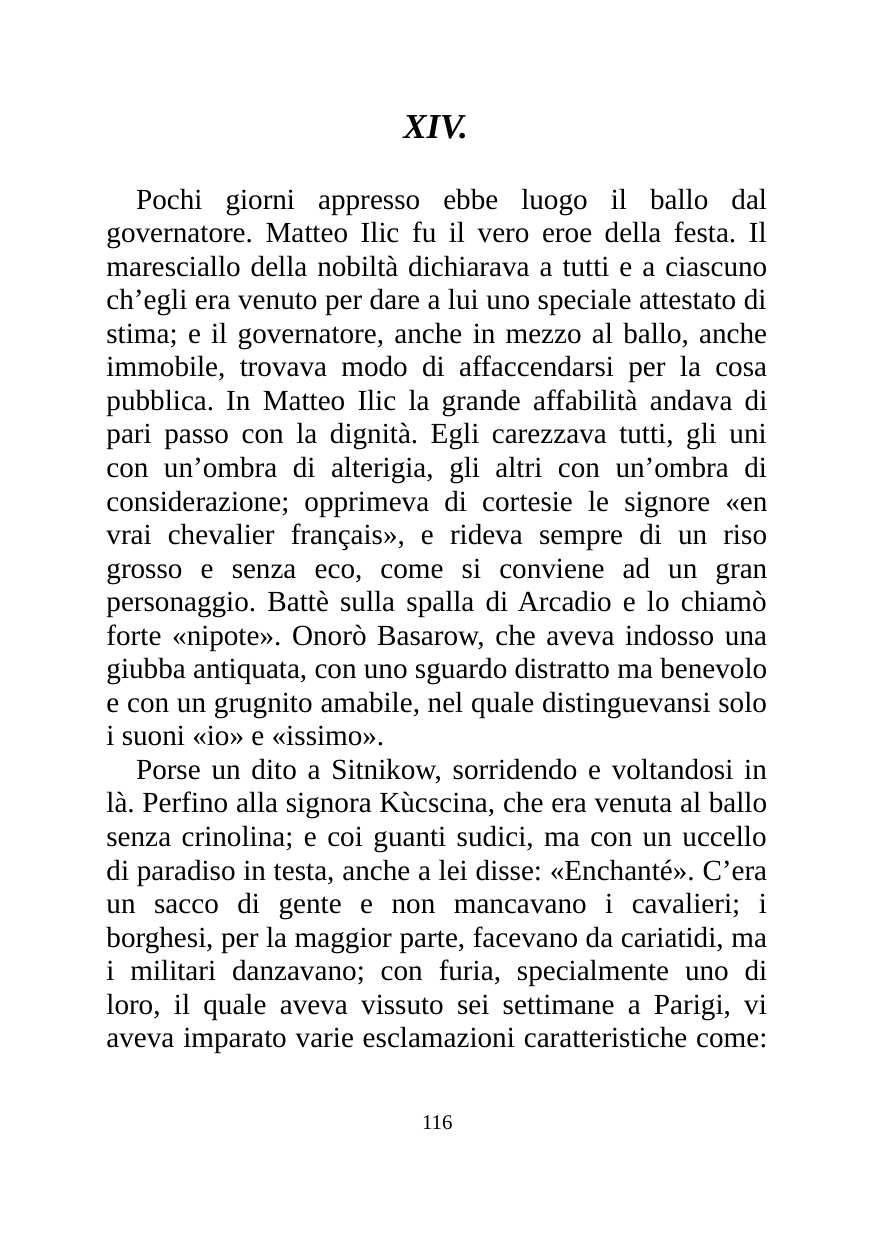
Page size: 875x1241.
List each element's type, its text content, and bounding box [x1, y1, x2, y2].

text Pochi giorni appresso ebbe luogo il ballo dal governatore. Matteo Ilic fu il vero eroe della festa. Il maresciallo della nobiltà dichiarava a tutti e a ciascuno ch’egli era venuto per dare a lui uno speciale attestato di stima; e il governatore, anche in mezzo al ballo, anche immobile, trovava modo di affaccendarsi per la cosa pubblica. In Matteo Ilic la grande affabilità andava di pari passo con la dignità. Egli carezzava tutti, gli uni con un’ombra di alterigia, gli altri con un’ombra di considerazione; opprimeva di cortesie le signore «en vrai chevalier français», e rideva sempre di un riso grosso e senza eco, come si conviene ad un gran personaggio. Battè sulla spalla di Arcadio e lo chiamò forte «nipote». Onorò Basarow, che aveva indosso una giubba antiquata, con uno sguardo distratto ma benevolo e con un grugnito amabile, nel quale distinguevansi solo i suoni «io» e «issimo». [106, 182, 768, 752]
text Porse un dito a Sitnikow, sorridendo e voltandosi in là. Perfino alla signora Kùcscina, che era venuta al ballo senza crinolina; e coi guanti sudici, ma con un uccello di paradiso in testa, anche a lei disse: «Enchanté». C’era un sacco di gente e non mancavano i cavalieri; i borghesi, per la maggior parte, facevano da cariatidi, ma i militari danzavano; con furia, specialmente uno di loro, il quale aveva vissuto sei settimane a Parigi, vi aveva imparato varie esclamazioni caratteristiche come: [106, 752, 768, 1054]
subtitle XIV. [106, 106, 768, 146]
